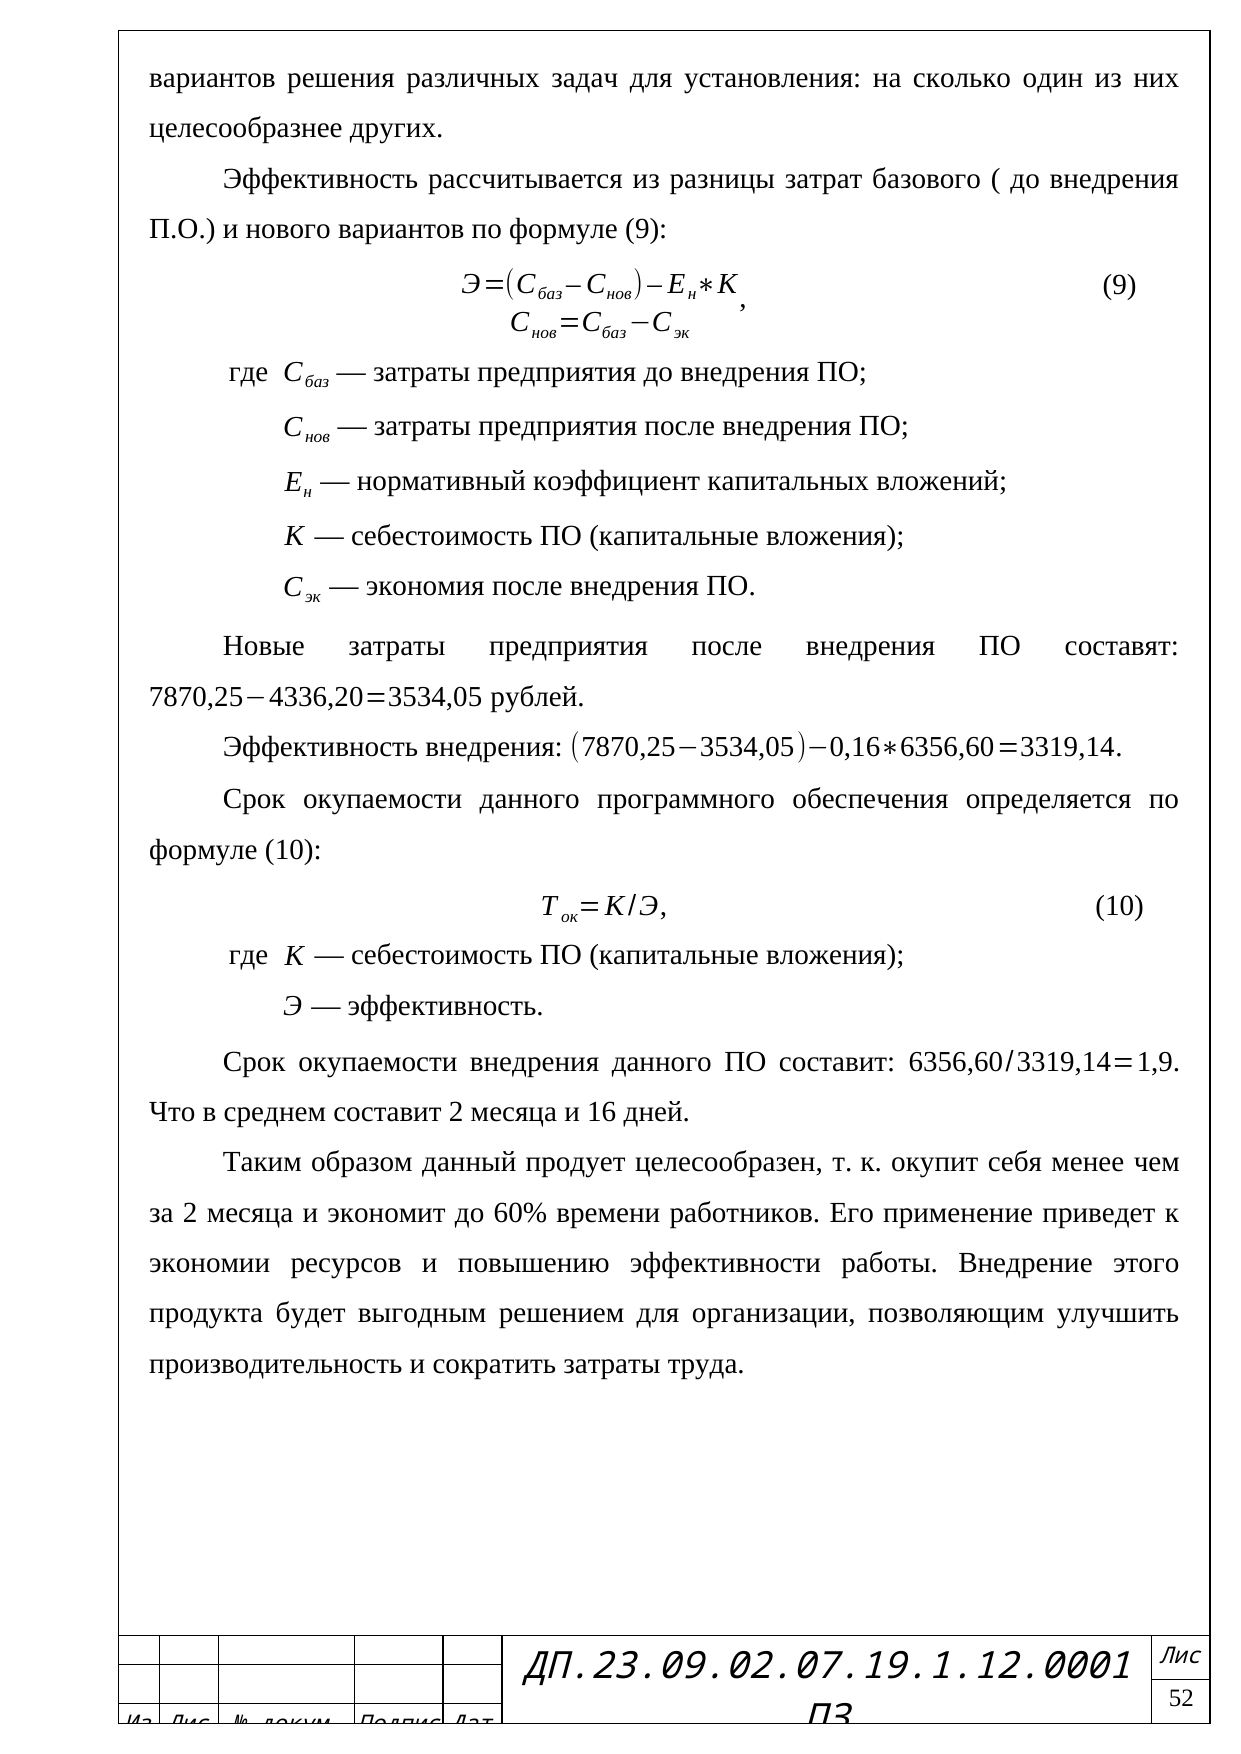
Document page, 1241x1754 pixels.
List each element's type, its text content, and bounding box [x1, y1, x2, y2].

table_header (9) [1059, 261, 1180, 348]
text Новые затраты предприятия после внедрения ПО составят: рублей. [149, 628, 1180, 712]
text Таким образом данный продует целесообразен, т. к. окупит себя менее чем за 2 месяца и экономит до 60% времени работников. Его применение приведет к экономии ресурсов и повышению эффективности работы. Внедрение этого продукта будет выгодным решением для организации, позволяющим улучшить производительность и сократить затраты труда. [149, 1144, 1180, 1379]
text Срок окупаемости внедрения данного ПО составит: . Что в среднем составит 2 месяца и 16 дней. [149, 1044, 1180, 1128]
text Эффективность рассчитывается из разницы затрат базового ( до внедрения П.О.) и нового вариантов по формуле (9): [149, 161, 1180, 245]
table_cell где [149, 348, 277, 628]
table_header , [149, 882, 1059, 932]
table_cell — себестоимость ПО (капитальные вложения); — эффективность. [278, 932, 1180, 1044]
text Эффективность внедрения: . [149, 729, 1180, 765]
table_header (10) [1059, 882, 1180, 932]
table_cell — затраты предприятия до внедрения ПО; — затраты предприятия после внедрения ПО; — нормативный коэффициент капитальных вложений; — себестоимость ПО (капитальные вложения); — экономия после внедрения ПО. [278, 348, 1180, 628]
table_header , [149, 261, 1059, 348]
text Срок окупаемости данного программного обеспечения определяется по формуле (10): [149, 782, 1180, 865]
text вариантов решения различных задач для установления: на сколько один из них целесообразнее других. [149, 60, 1180, 144]
table_cell где [149, 932, 277, 1044]
